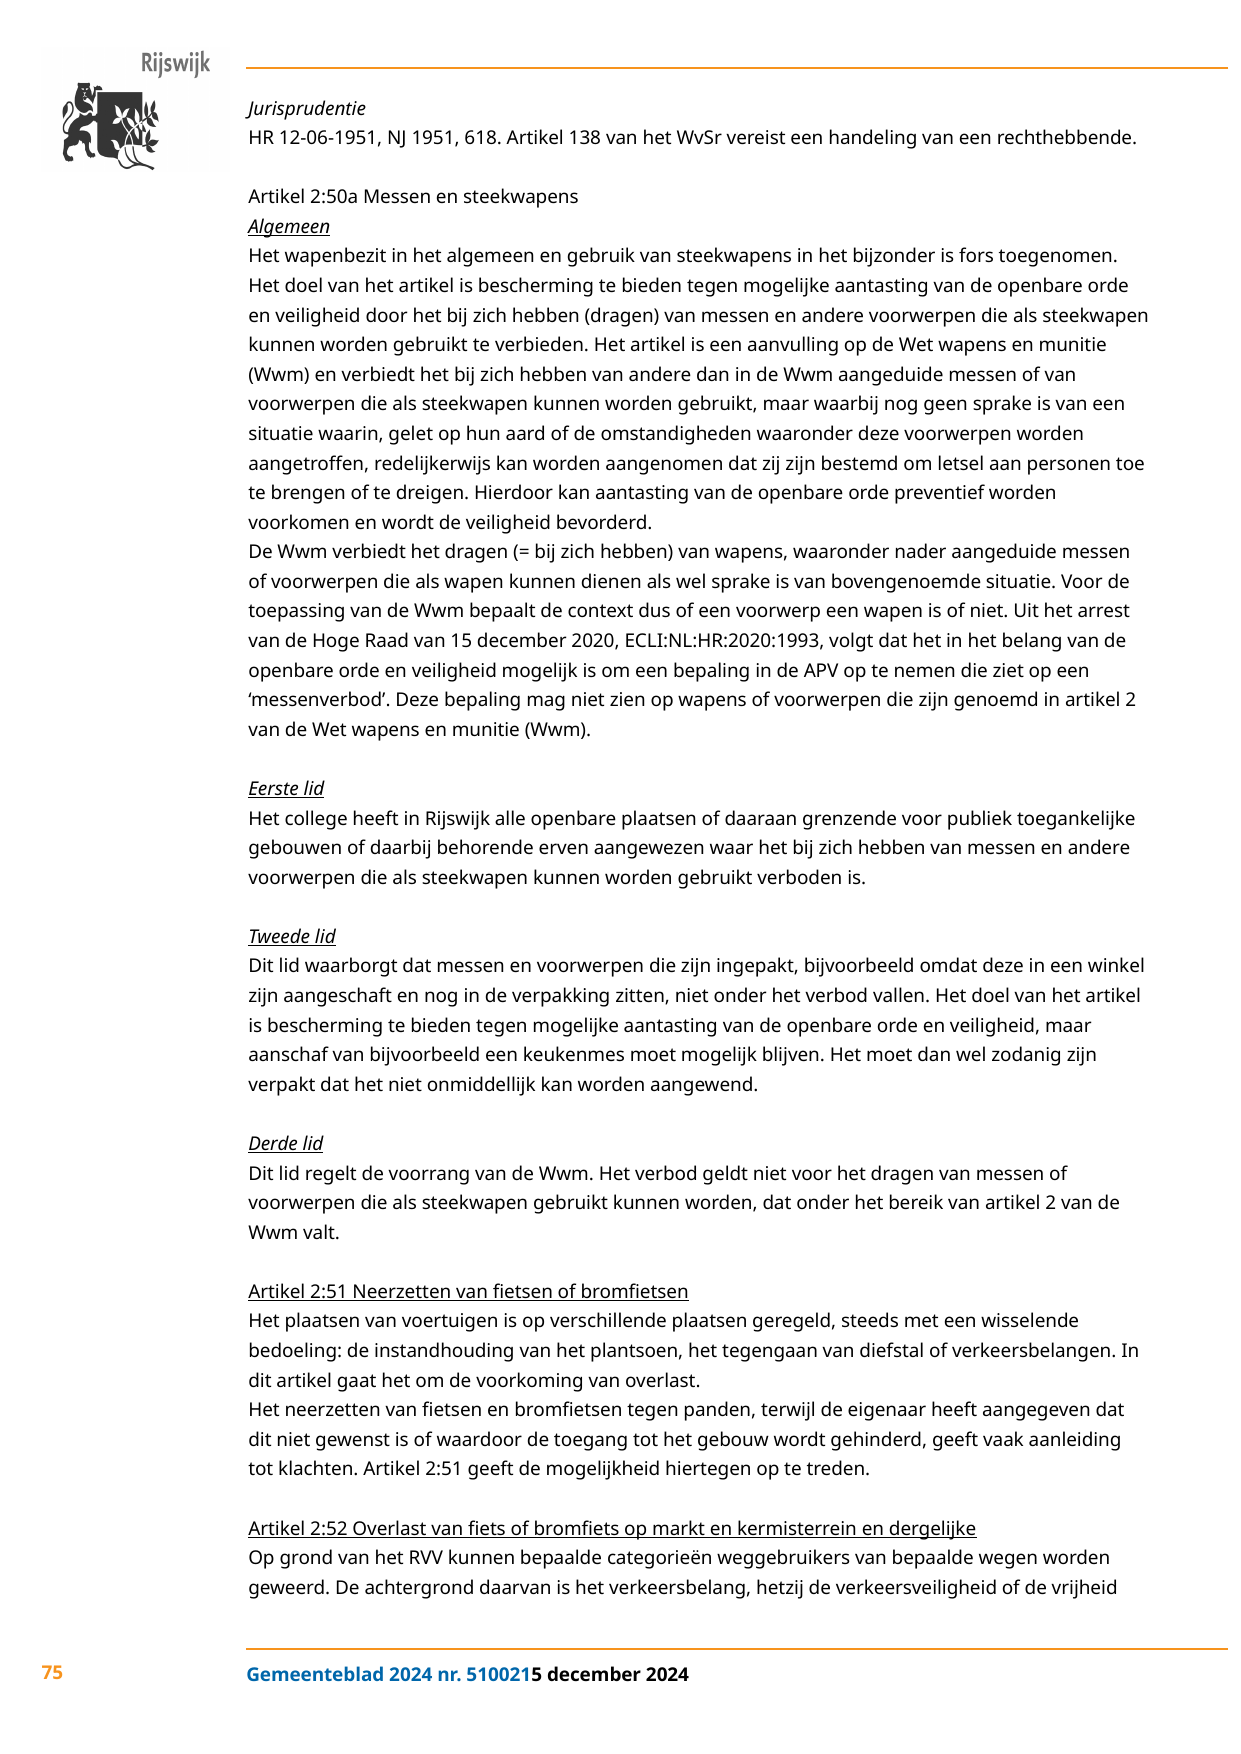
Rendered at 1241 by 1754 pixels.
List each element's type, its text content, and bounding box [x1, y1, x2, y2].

text Dit lid waarborgt dat messen en voorwerpen die zijn ingepakt, bijvoorbeeld omdat deze in een winkel zijn aangeschaft en nog in de verpakking zitten, niet onder het verbod vallen. Het doel van het artikel is bescherming te bieden tegen mogelijke aantasting van de openbare orde en veiligheid, maar aanschaf van bijvoorbeeld een keukenmes moet mogelijk blijven. Het moet dan wel zodanig zijn verpakt dat het niet onmiddellijk kan worden aangewend. [248, 953, 1152, 1097]
text Tweede lid [248, 923, 1152, 949]
text Artikel 2:50a Messen en steekwapens [248, 183, 1152, 209]
text Artikel 2:51 Neerzetten van fietsen of bromfietsen [248, 1278, 1152, 1304]
text HR 12-06-1951, NJ 1951, 618. Artikel 138 van het WvSr vereist een handeling van een rechthebbende. [248, 124, 1152, 150]
text Het college heeft in Rijswijk alle openbare plaatsen of daaraan grenzende voor publiek toegankelijke gebouwen of daarbij behorende erven aangewezen waar het bij zich hebben van messen en andere voorwerpen die als steekwapen kunnen worden gebruikt verboden is. [248, 805, 1152, 890]
text Dit lid regelt de voorrang van de Wwm. Het verbod geldt niet voor het dragen van messen of voorwerpen die als steekwapen gebruikt kunnen worden, dat onder het bereik van artikel 2 van de Wwm valt. [248, 1160, 1152, 1245]
text Artikel 2:52 Overlast van fiets of bromfiets op markt en kermisterrein en dergelijke [248, 1515, 1152, 1541]
text Algemeen [248, 213, 1152, 239]
text Op grond van het RVV kunnen bepaalde categorieën weggebruikers van bepaalde wegen worden geweerd. De achtergrond daarvan is het verkeersbelang, hetzij de verkeersveiligheid of de vrijheid [248, 1544, 1152, 1600]
text Het neerzetten van fietsen en bromfietsen tegen panden, terwijl de eigenaar heeft aangegeven dat dit niet gewenst is of waardoor de toegang tot het gebouw wordt gehinderd, geeft vaak aanleiding tot klachten. Artikel 2:51 geeft de mogelijkheid hiertegen op te treden. [248, 1396, 1152, 1481]
text Eerste lid [248, 775, 1152, 801]
picture [41, 47, 231, 172]
text De Wwm verbiedt het dragen (= bij zich hebben) van wapens, waaronder nader aangeduide messen of voorwerpen die als wapen kunnen dienen als wel sprake is van bovengenoemde situatie. Voor de toepassing van de Wwm bepaalt de context dus of een voorwerp een wapen is of niet. Uit het arrest van de Hoge Raad van 15 december 2020, ECLI:NL:HR:2020:1993, volgt dat het in het belang van de openbare orde en veiligheid mogelijk is om een bepaling in de APV op te nemen die ziet op een ‘messenverbod’. Deze bepaling mag niet zien op wapens of voorwerpen die zijn genoemd in artikel 2 van de Wet wapens en munitie (Wwm). [248, 538, 1152, 742]
text Het plaatsen van voertuigen is op verschillende plaatsen geregeld, steeds met een wisselende bedoeling: de instandhouding van het plantsoen, het tegengaan van diefstal of verkeersbelangen. In dit artikel gaat het om de voorkoming van overlast. [248, 1308, 1152, 1393]
text Het wapenbezit in het algemeen en gebruik van steekwapens in het bijzonder is fors toegenomen. Het doel van het artikel is bescherming te bieden tegen mogelijke aantasting van de openbare orde en veiligheid door het bij zich hebben (dragen) van messen en andere voorwerpen die als steekwapen kunnen worden gebruikt te verbieden. Het artikel is een aanvulling op de Wet wapens en munitie (Wwm) en verbiedt het bij zich hebben van andere dan in de Wwm aangeduide messen of van voorwerpen die als steekwapen kunnen worden gebruikt, maar waarbij nog geen sprake is van een situatie waarin, gelet op hun aard of de omstandigheden waaronder deze voorwerpen worden aangetroffen, redelijkerwijs kan worden aangenomen dat zij zijn bestemd om letsel aan personen toe te brengen of te dreigen. Hierdoor kan aantasting van de openbare orde preventief worden voorkomen en wordt de veiligheid bevorderd. [248, 243, 1152, 535]
text Derde lid [248, 1130, 1152, 1156]
text Jurisprudentie [248, 95, 1152, 121]
